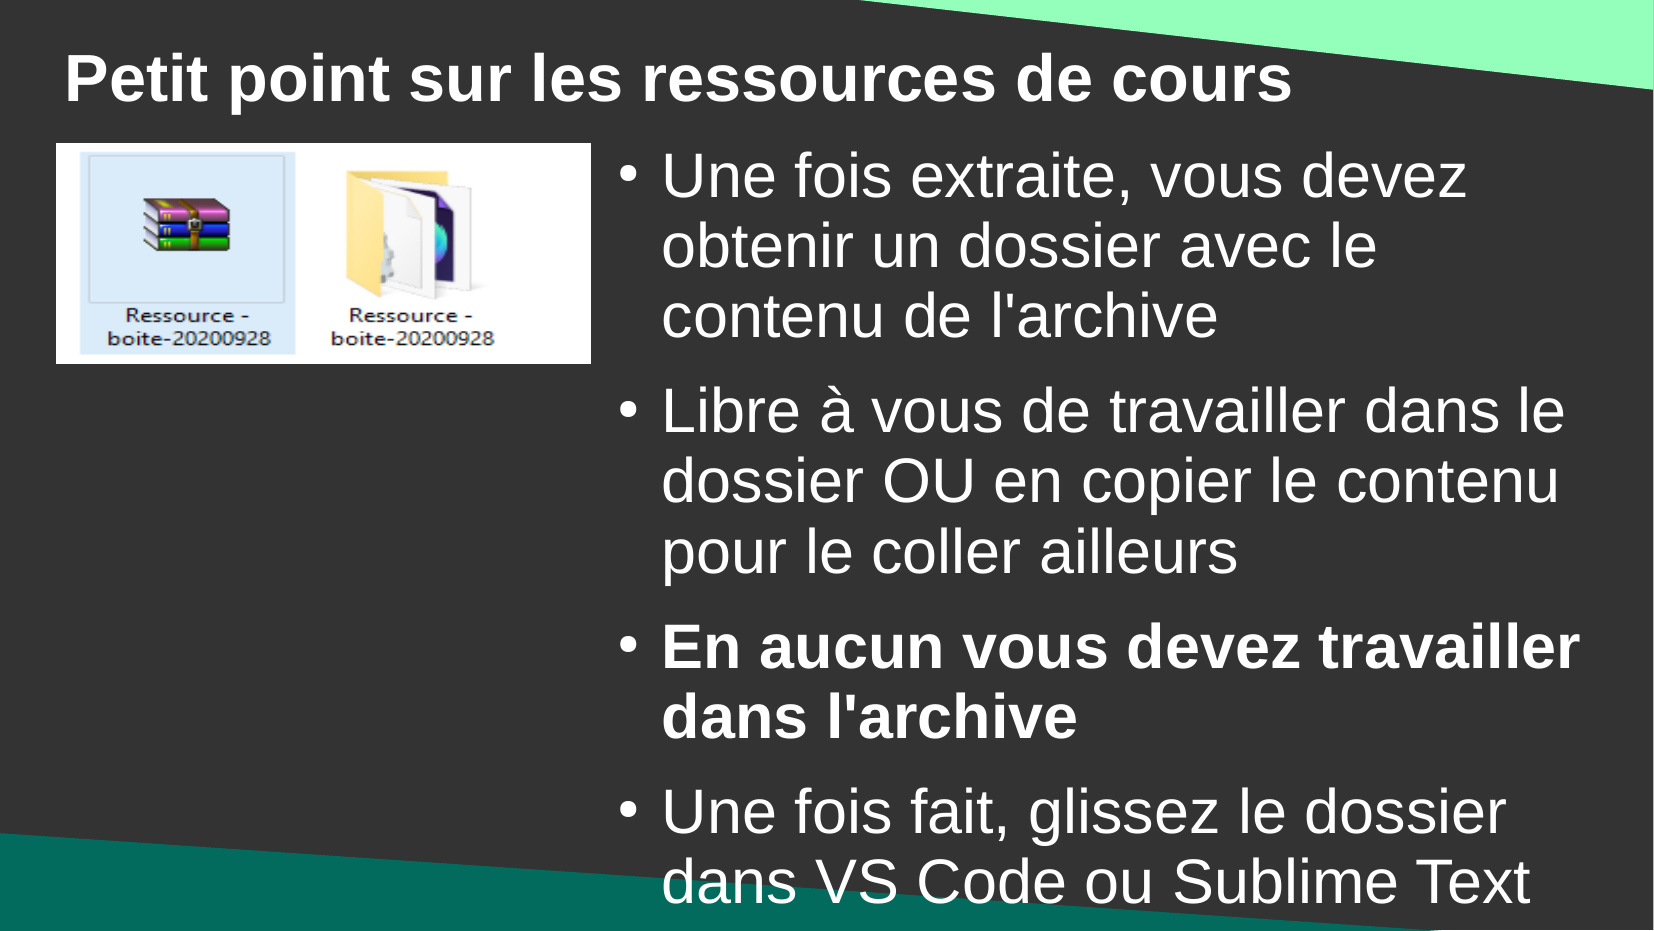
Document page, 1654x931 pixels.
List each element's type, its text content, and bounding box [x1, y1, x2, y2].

text_box [858, 0, 1654, 90]
picture [56, 143, 591, 364]
list Une fois extraite, vous devez obtenir un dossier avec le contenu de l'archive Libre à vous de travailler dans le dossier OU en copier le contenu pour le coller ailleurs En aucun vous devez travailler dans l'archive Une fois fait, glissez le dossier dans VS Code ou Sublime Text [602, 140, 1620, 922]
title Petit point sur les ressources de cours [64, 40, 1553, 118]
